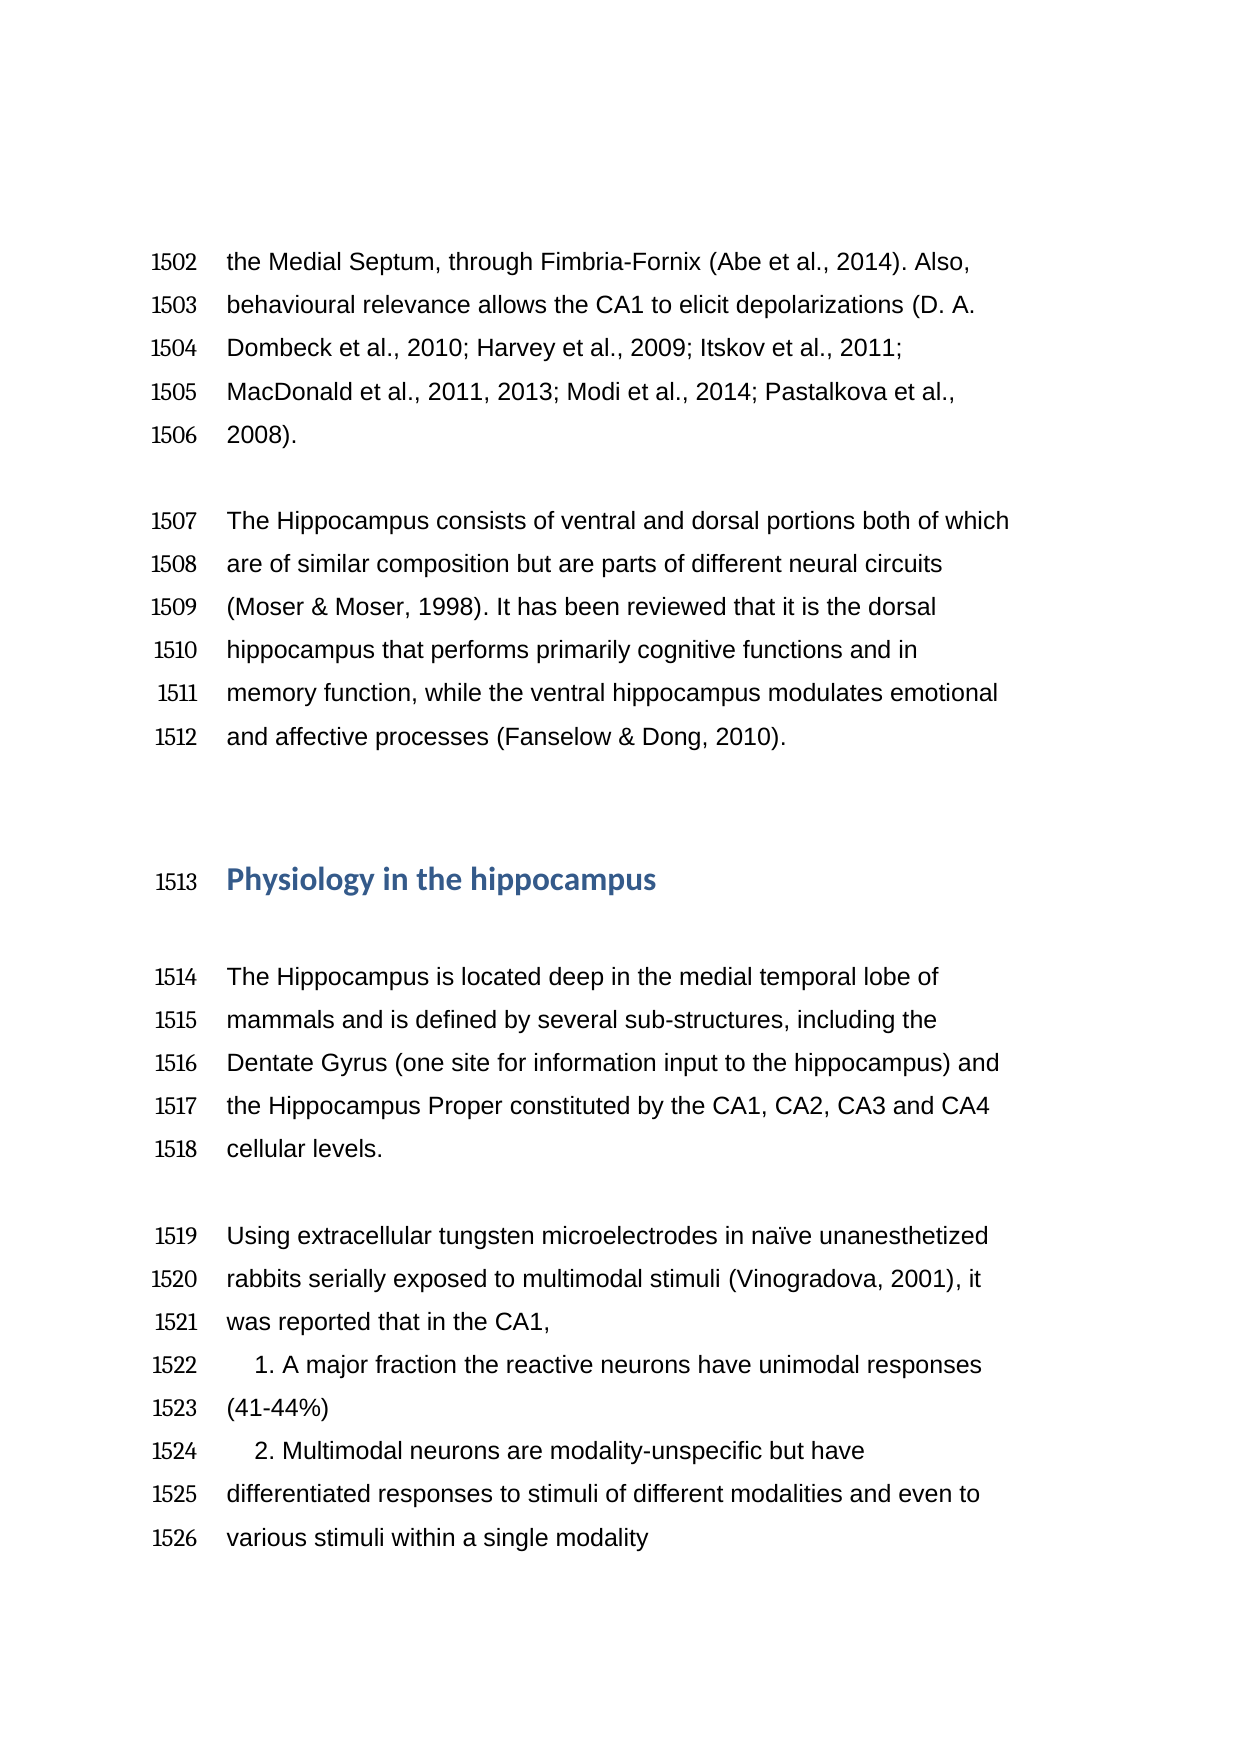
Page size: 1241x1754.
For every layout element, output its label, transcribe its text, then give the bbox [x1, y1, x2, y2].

text 2. Multimodal neurons are modality-unspecific but have differentiated responses to stimuli of different modalities and even to various stimuli within a single modality [226, 1436, 1014, 1551]
text 1. A major fraction the reactive neurons have unimodal responses (41-44%) [226, 1350, 1014, 1422]
text Using extracellular tungsten microelectrodes in naïve unanesthetized rabbits serially exposed to multimodal stimuli (Vinogradova, 2001)⁠, it was reported that in the CA1, [226, 1221, 1014, 1336]
subtitle Physiology in the hippocampus [226, 858, 1014, 898]
text The Hippocampus consists of ventral and dorsal portions both of which are of similar composition but are parts of different neural circuits (Moser & Moser, 1998)⁠. It has been reviewed that it is the dorsal hippocampus that performs primarily cognitive functions and in memory function, while the ventral hippocampus modulates emotional and affective processes (Fanselow & Dong, 2010). [226, 506, 1014, 750]
text The Hippocampus is located deep in the medial temporal lobe of mammals and is defined by several sub-structures, including the Dentate Gyrus (one site for information input to the hippocampus) and the Hippocampus Proper constituted by the CA1, CA2, CA3 and CA4 cellular levels. [226, 962, 1014, 1163]
text the Medial Septum, through Fimbria-Fornix (Abe et al., 2014). Also, behavioural relevance allows the CA1 to elicit depolarizations (D. A. Dombeck et al., 2010; Harvey et al., 2009; Itskov et al., 2011; MacDonald et al., 2011, 2013; Modi et al., 2014; Pastalkova et al., 2008)⁠. [226, 247, 1014, 448]
